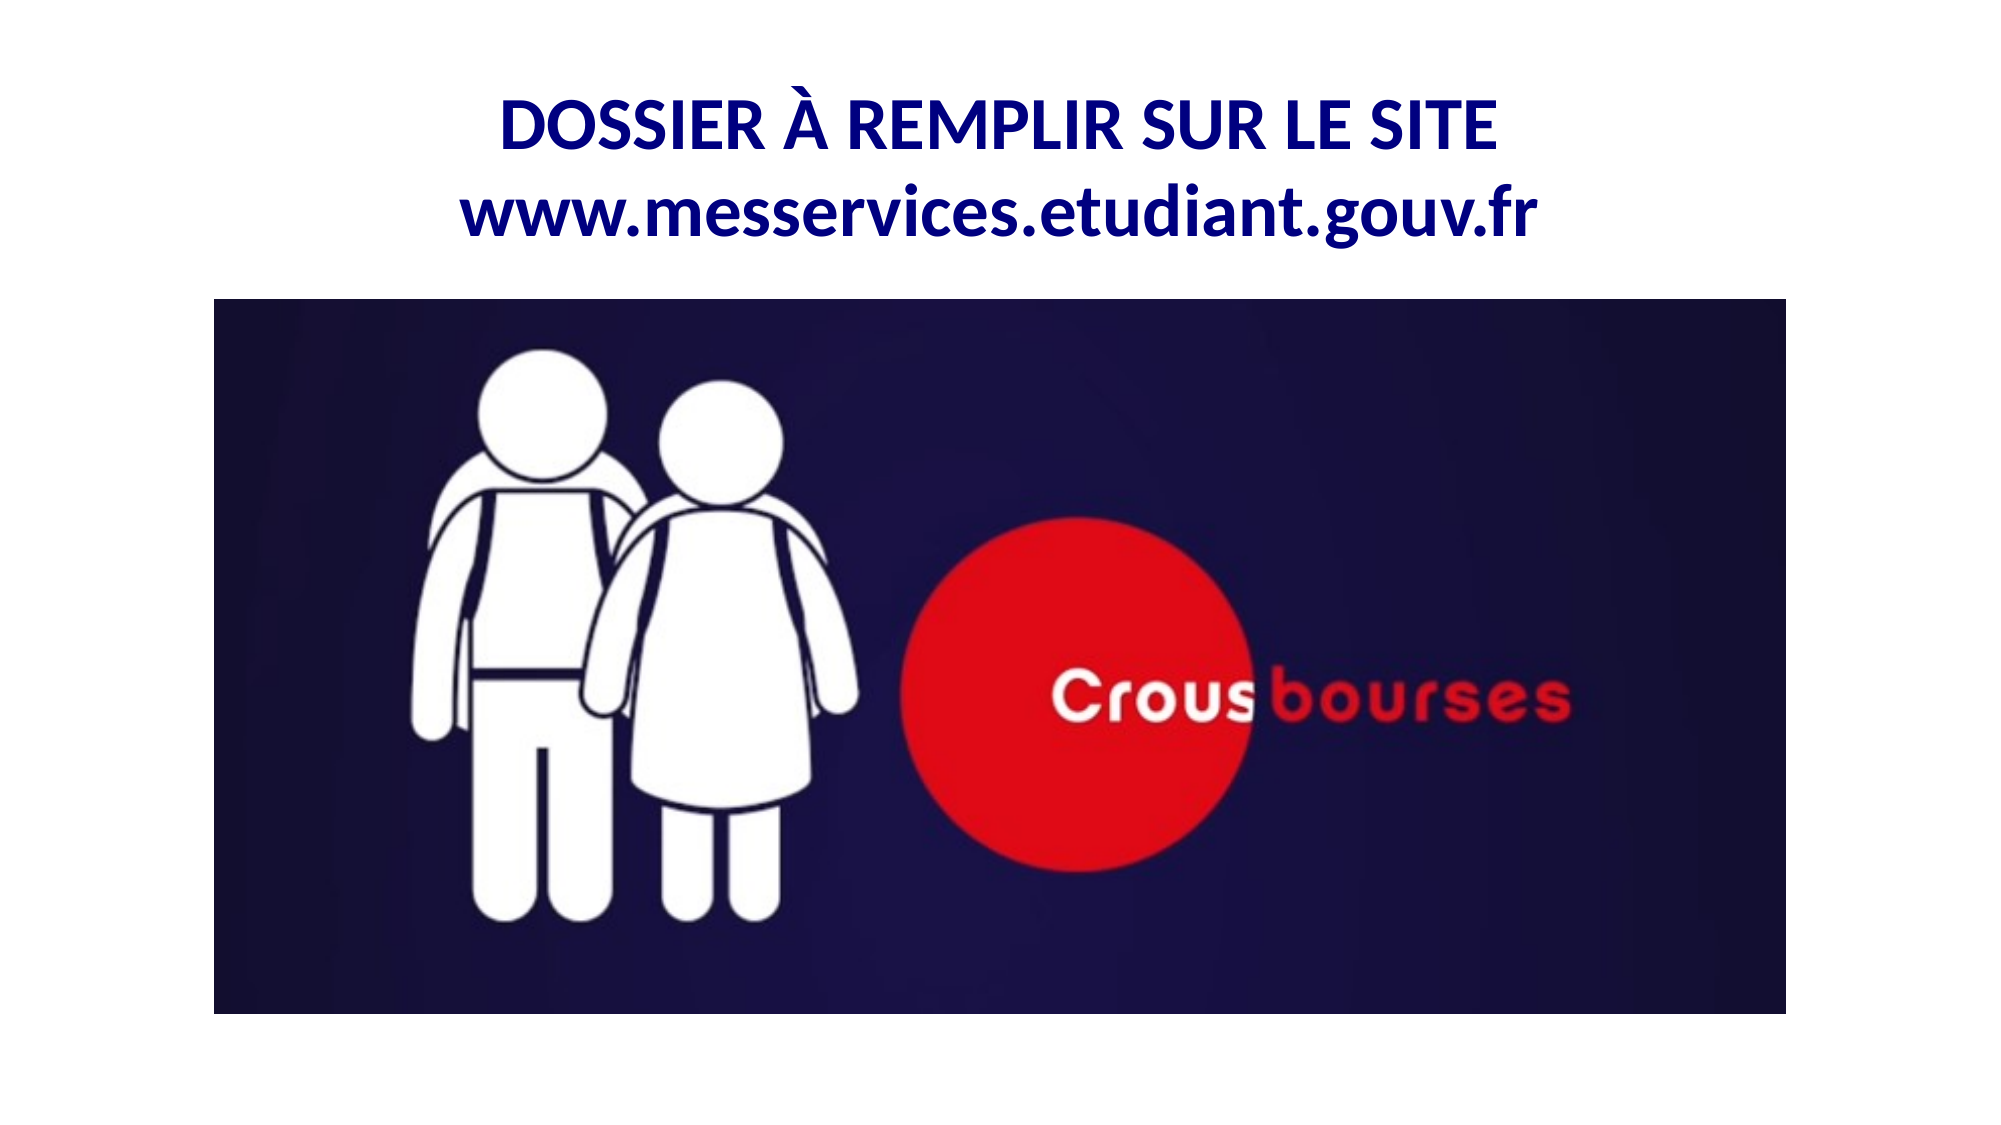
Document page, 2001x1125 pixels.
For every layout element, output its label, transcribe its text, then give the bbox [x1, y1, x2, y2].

picture [214, 299, 1786, 1014]
title DOSSIER À REMPLIR SUR LE SITE www.messervices.etudiant.gouv.fr [137, 59, 1863, 278]
